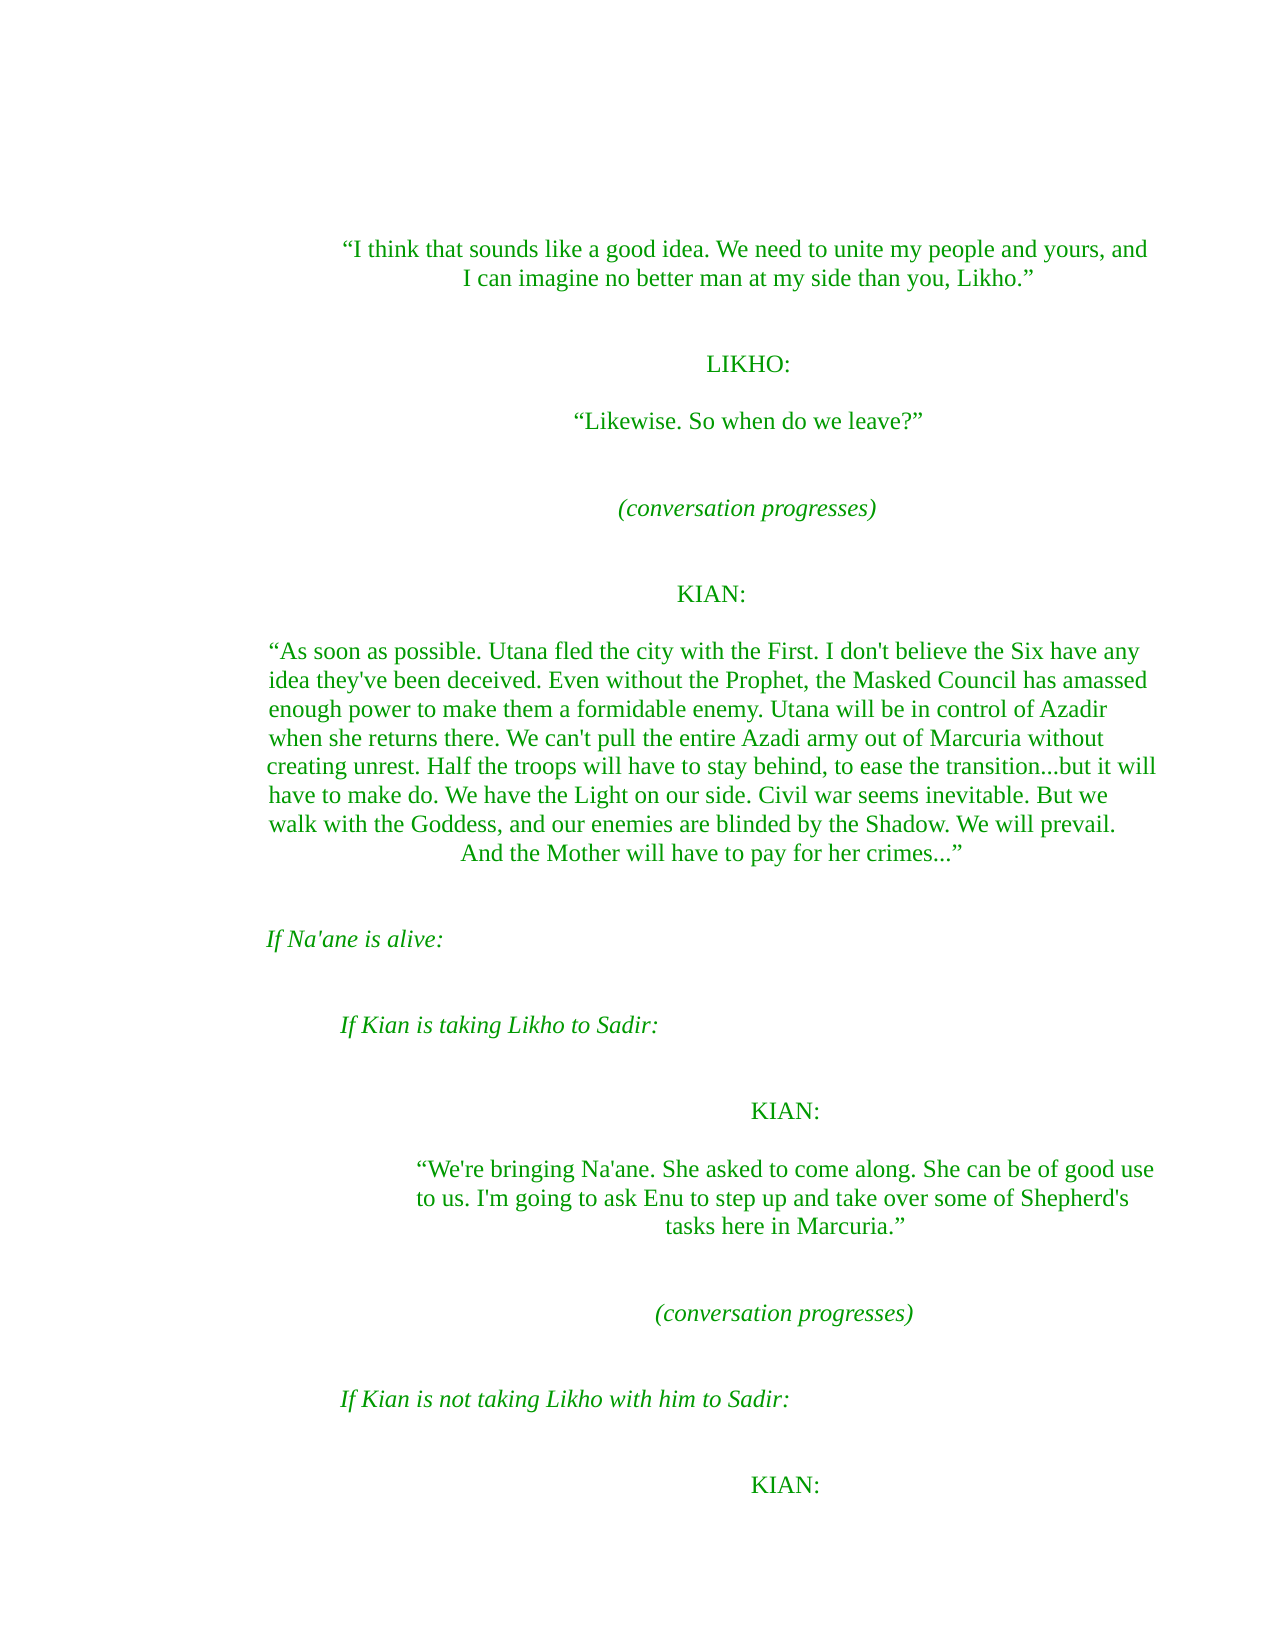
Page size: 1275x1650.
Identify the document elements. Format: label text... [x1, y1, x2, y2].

text LIKHO: [118, 349, 1157, 378]
text If Kian is not taking Likho with him to Sadir: [118, 1384, 1157, 1413]
text If Kian is taking Likho to Sadir: [118, 1010, 1157, 1039]
text (conversation progresses) [118, 493, 1157, 521]
text “As soon as possible. Utana fled the city with the First. I don't believe the Six have any idea they've been deceived. Even without the Prophet, the Masked Council has amassed enough power to make them a formidable enemy. Utana will be in control of Azadir when she returns there. We can't pull the entire Azadi army out of Marcuria without creating unrest. Half the troops will have to stay behind, to ease the transition...but it will have to make do. We have the Light on our side. Civil war seems inevitable. But we walk with the Goddess, and our enemies are blinded by the Shadow. We will prevail. And the Mother will have to pay for her crimes...” [118, 636, 1157, 866]
text “I think that sounds like a good idea. We need to unite my people and yours, and I can imagine no better man at my side than you, Likho.” [118, 234, 1157, 291]
text KIAN: [118, 579, 1157, 608]
text “Likewise. So when do we leave?” [118, 406, 1157, 435]
text KIAN: [118, 1470, 1157, 1499]
text KIAN: [118, 1096, 1157, 1125]
text If Na'ane is alive: [118, 924, 1157, 953]
text “We're bringing Na'ane. She asked to come along. She can be of good use to us. I'm going to ask Enu to step up and take over some of Shepherd's tasks here in Marcuria.” [118, 1154, 1157, 1240]
text (conversation progresses) [118, 1298, 1157, 1326]
